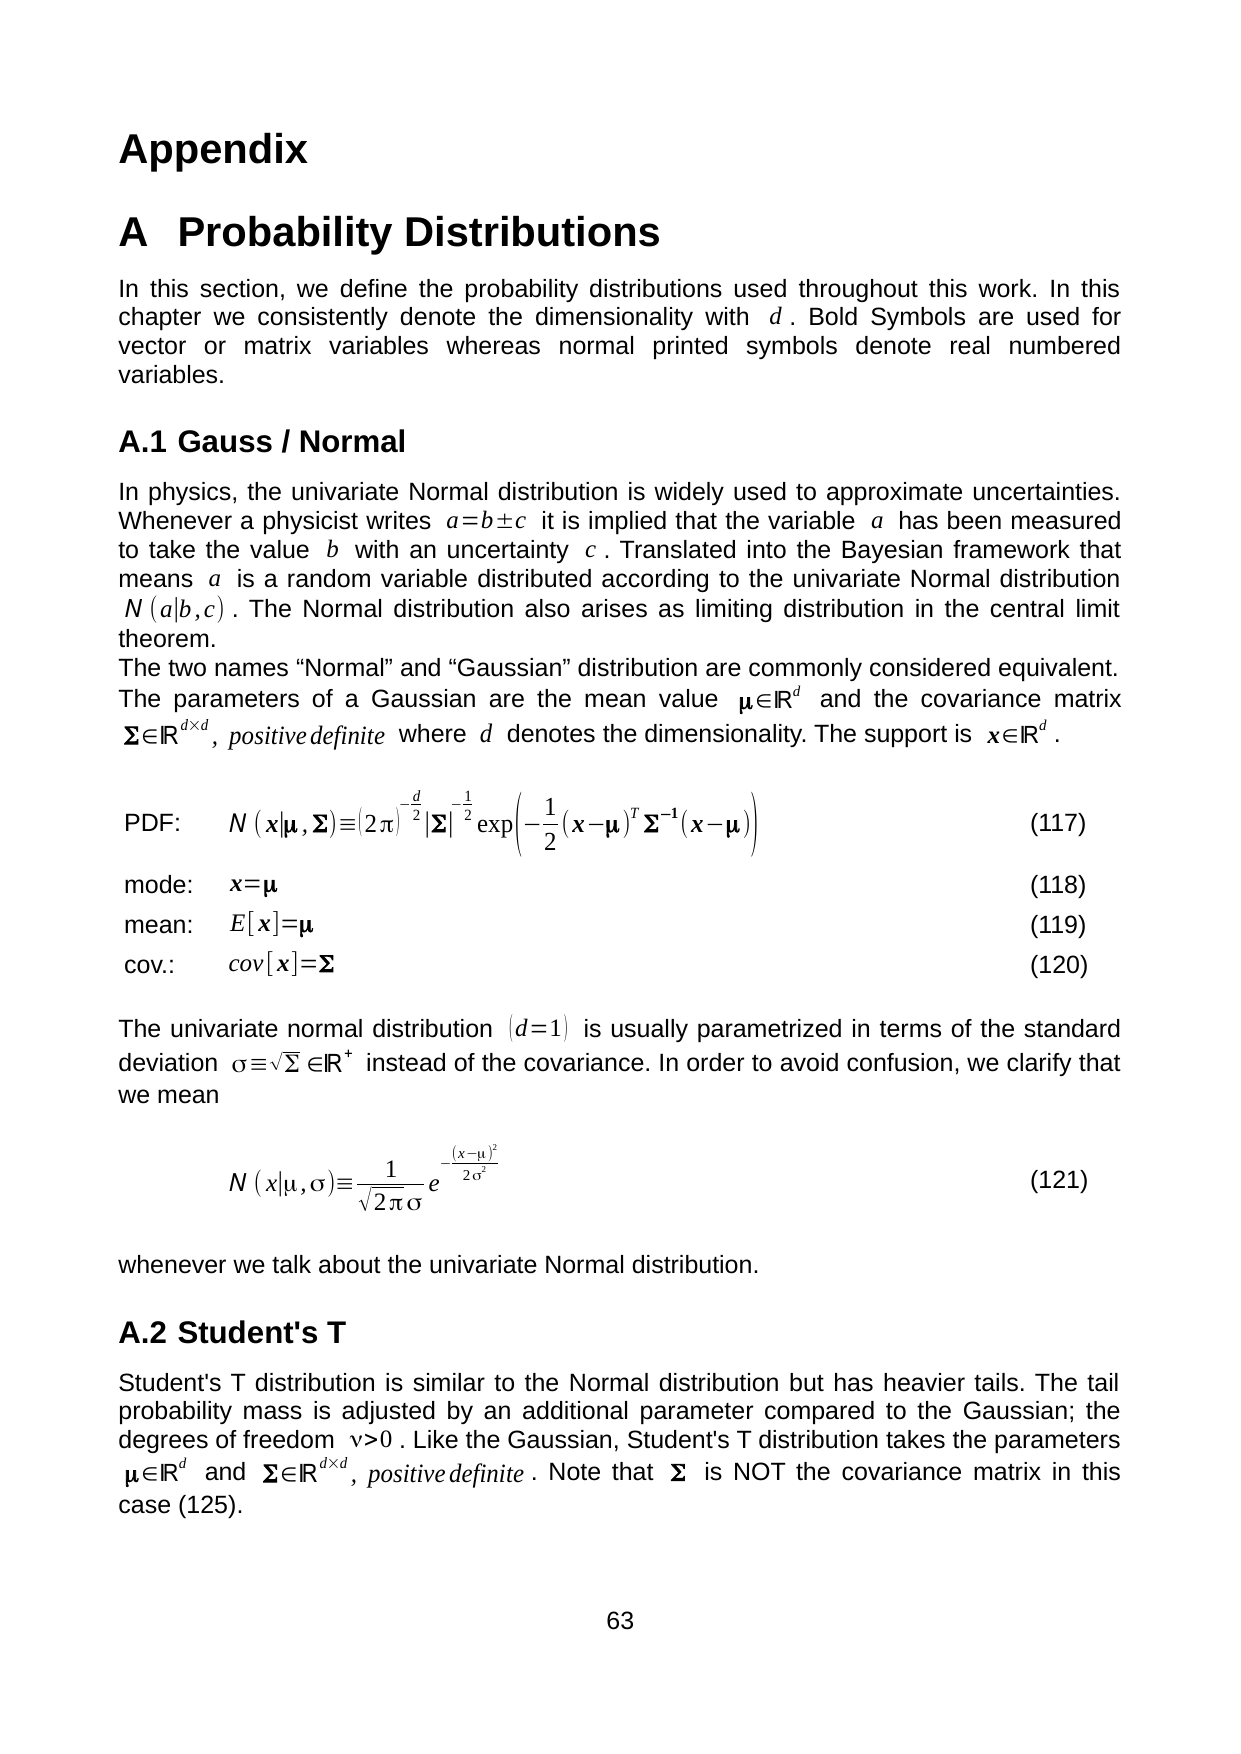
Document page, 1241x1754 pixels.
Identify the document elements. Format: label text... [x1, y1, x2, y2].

table_cell [217, 864, 1024, 904]
text The parameters of a Gaussian are the mean value and the covariance matrix where denotes the dimensionality. The support is . [118, 682, 1122, 752]
text whenever we talk about the univariate Normal distribution. [118, 1250, 1122, 1279]
title Gauss / Normal [118, 423, 1122, 459]
table_cell cov.: [118, 944, 217, 984]
title Probability Distributions [118, 208, 1122, 256]
table_cell [217, 904, 1024, 944]
table_header (121) [1024, 1137, 1123, 1221]
text The univariate normal distribution is usually parametrized in terms of the standard deviation instead of the covariance. In order to avoid confusion, we clarify that we mean [118, 1013, 1122, 1108]
table_header [118, 1137, 217, 1221]
table_cell [217, 944, 1024, 984]
table_cell (120) [1024, 944, 1123, 984]
title Student's T [118, 1314, 1122, 1349]
table_header PDF: [118, 780, 217, 864]
table_header [217, 1137, 1024, 1221]
text In physics, the univariate Normal distribution is widely used to approximate uncertainties. Whenever a physicist writes it is implied that the variable has been measured to take the value with an uncertainty . Translated into the Bayesian framework that means is a random variable distributed according to the univariate Normal distribution . The Normal distribution also arises as limiting distribution in the central limit theorem. [118, 477, 1122, 653]
table_cell mean: [118, 904, 217, 944]
table_header (117) [1024, 780, 1123, 864]
table_cell (118) [1024, 864, 1123, 904]
table_header [217, 780, 1024, 864]
table_cell (119) [1024, 904, 1123, 944]
table_cell mode: [118, 864, 217, 904]
text The two names “Normal” and “Gaussian” distribution are commonly considered equivalent. [118, 653, 1122, 682]
text Student's T distribution is similar to the Normal distribution but has heavier tails. The tail probability mass is adjusted by an additional parameter compared to the Gaussian; the degrees of freedom . Like the Gaussian, Student's T distribution takes the parameters and . Note that is NOT the covariance matrix in this case (125). [118, 1368, 1122, 1518]
text In this section, we define the probability distributions used throughout this work. In this chapter we consistently denote the dimensionality with . Bold Symbols are used for vector or matrix variables whereas normal printed symbols denote real numbered variables. [118, 273, 1122, 388]
